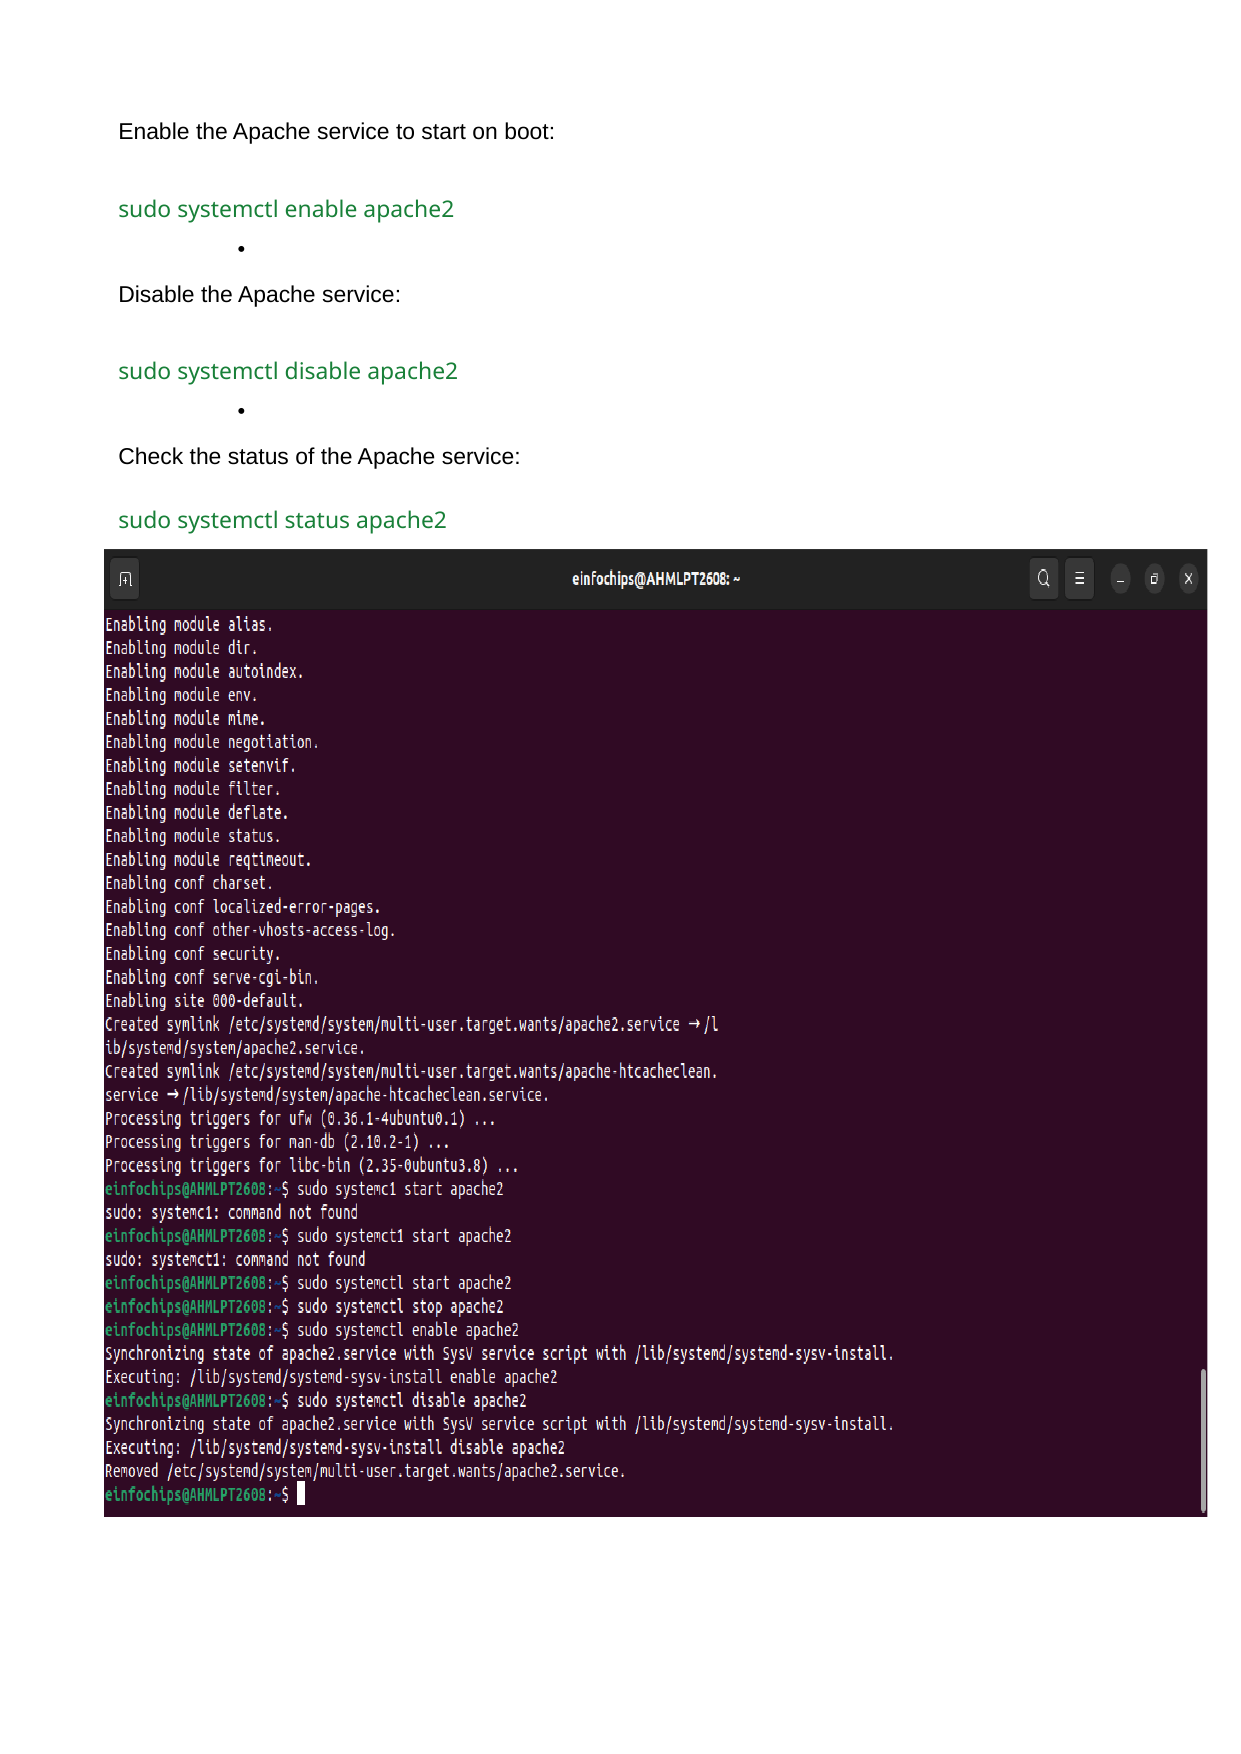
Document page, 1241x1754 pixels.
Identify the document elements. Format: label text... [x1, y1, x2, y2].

text Disable the Apache service: sudo systemctl disable apache2 [118, 281, 1122, 386]
text Check the status of the Apache service: sudo systemctl status apache2 [118, 443, 1122, 536]
picture [104, 549, 1208, 1517]
text Enable the Apache service to start on boot: sudo systemctl enable apache2 [118, 118, 1122, 224]
